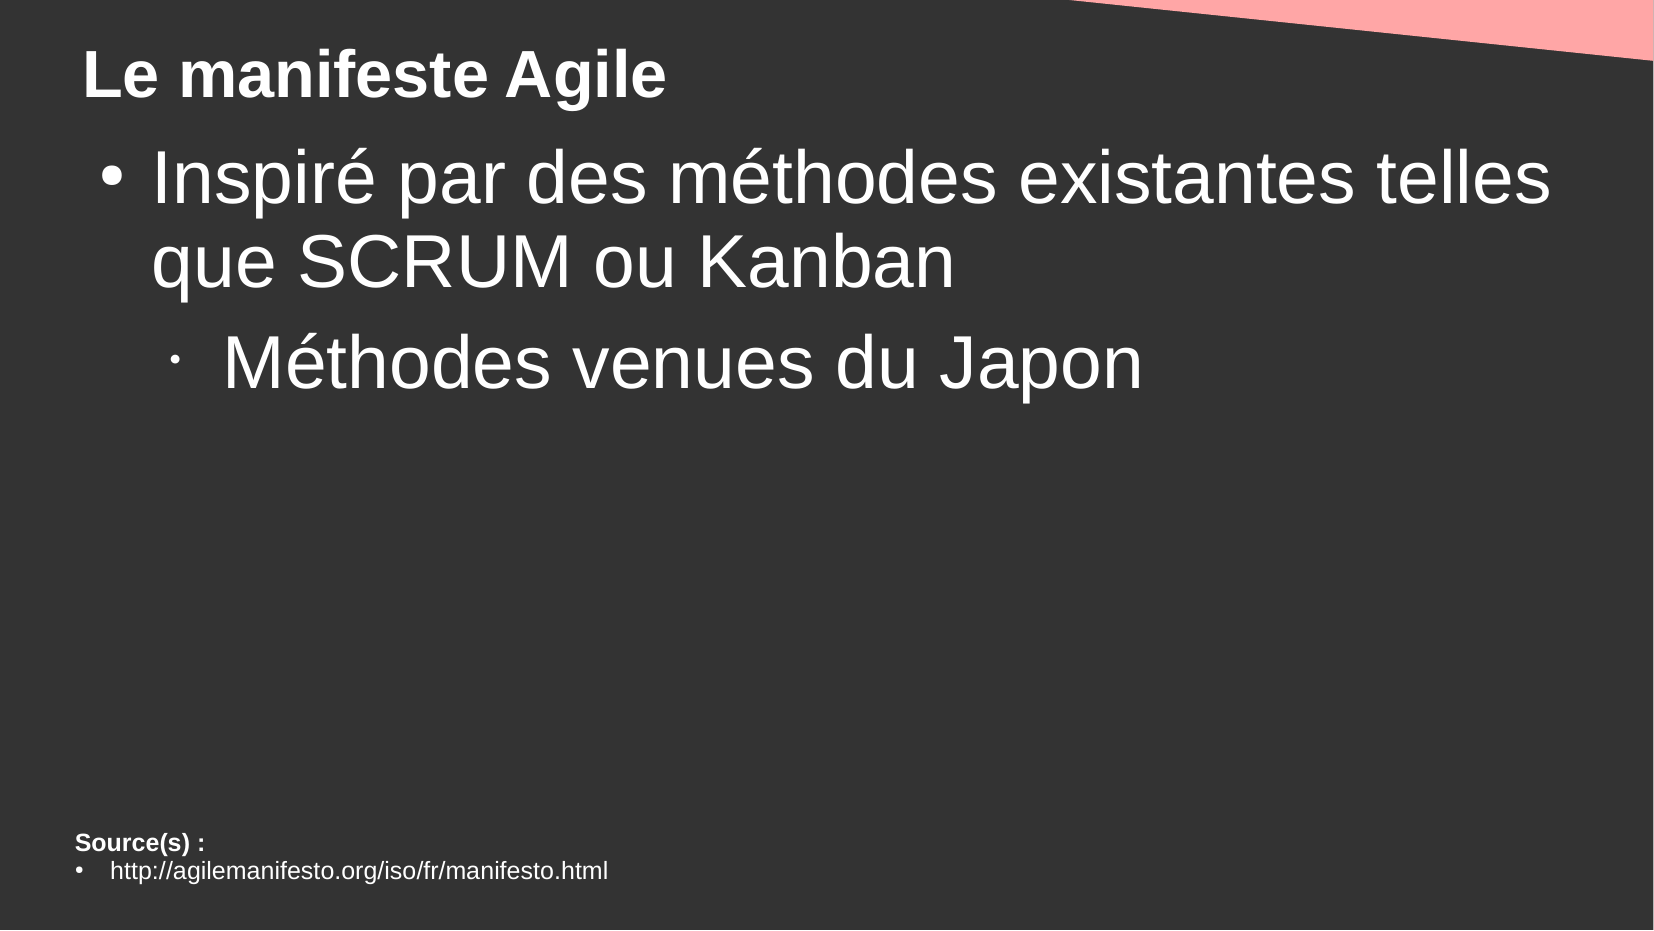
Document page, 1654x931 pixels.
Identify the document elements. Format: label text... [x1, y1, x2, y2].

title Le manifeste Agile [82, 37, 1571, 122]
text_box [1069, 0, 1654, 61]
list Inspiré par des méthodes existantes telles que SCRUM ou Kanban Méthodes venues du Japon [80, 135, 1620, 777]
text_box Source(s) : http://agilemanifesto.org/iso/fr/manifesto.html [59, 821, 1546, 920]
